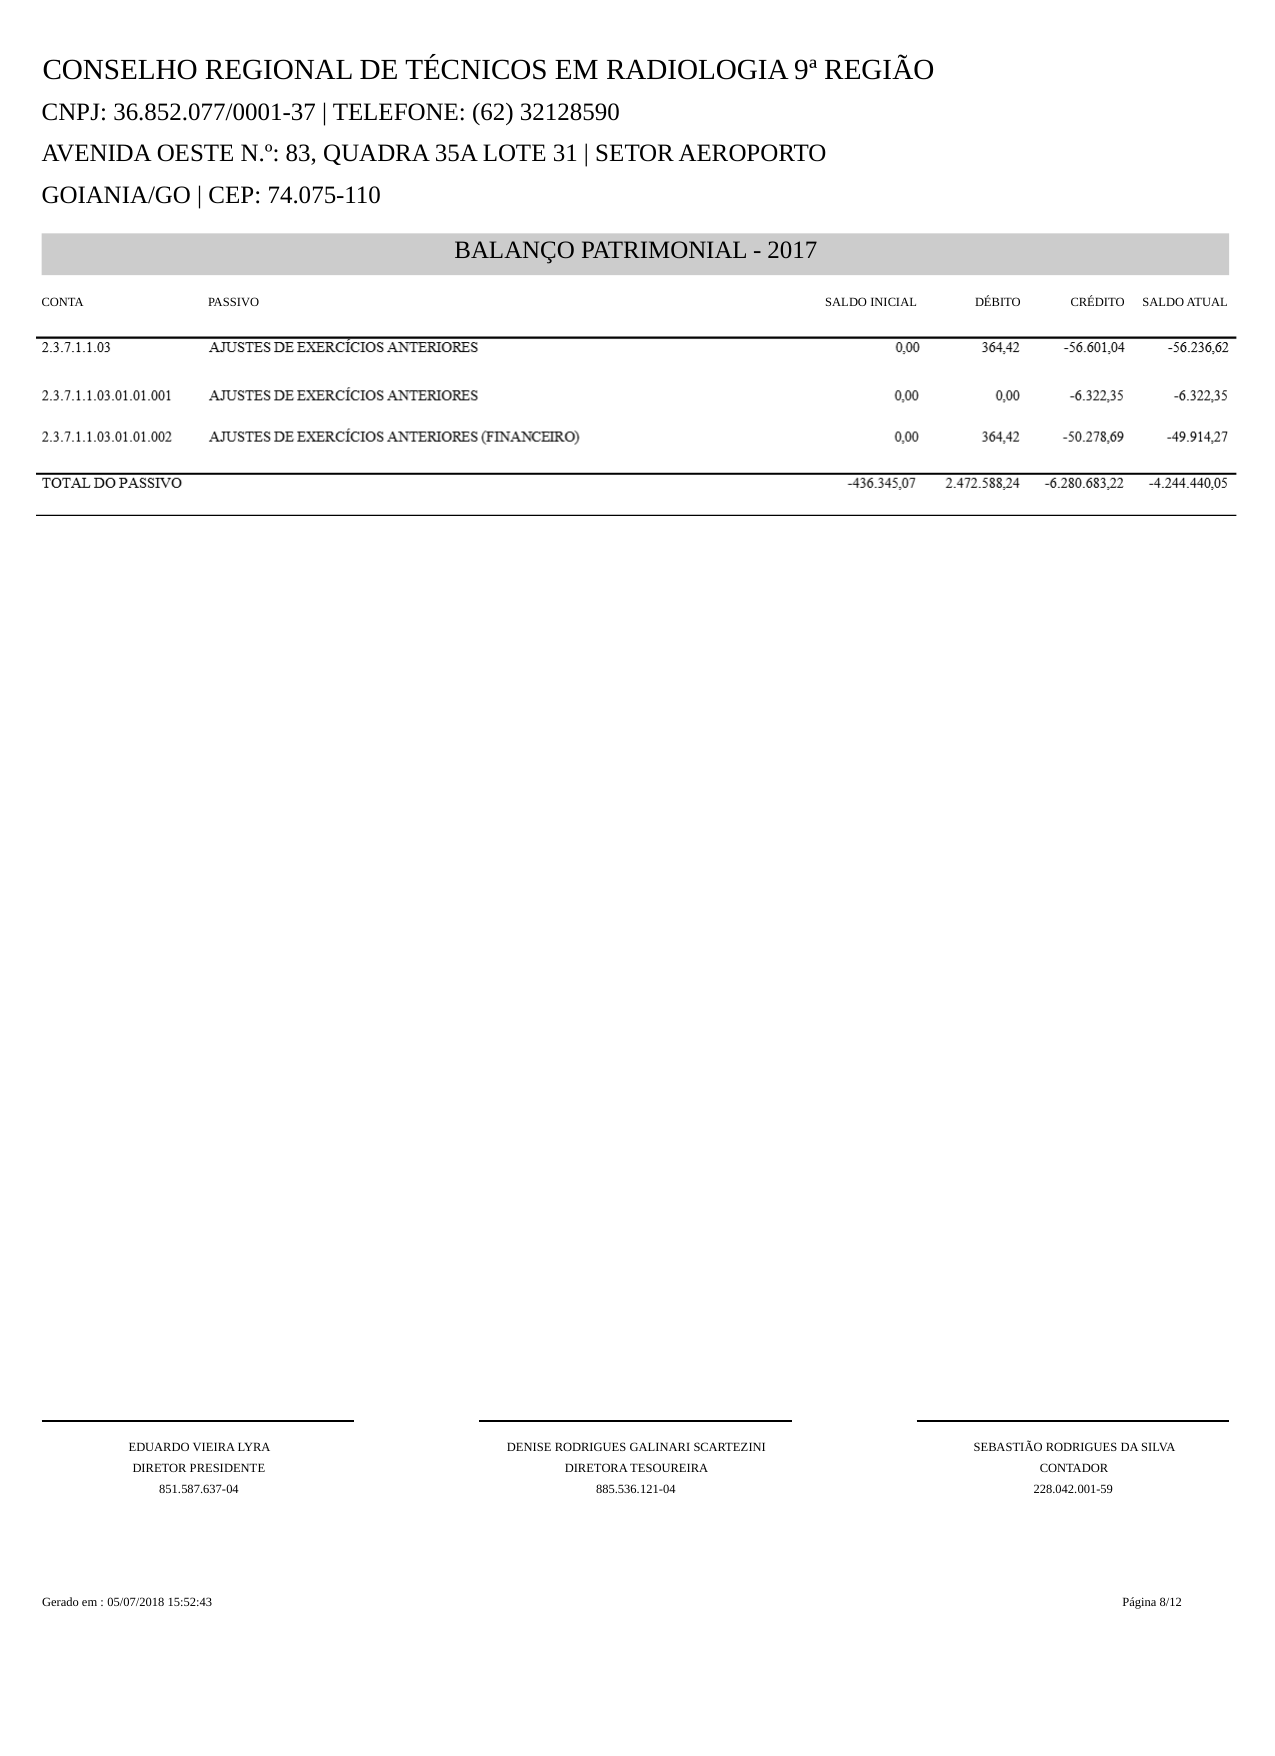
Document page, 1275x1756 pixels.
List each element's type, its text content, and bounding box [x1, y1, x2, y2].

text_box Página 8/12 [1120, 1593, 1190, 1611]
text_box EDUARDO VIEIRA LYRA DIRETOR PRESIDENTE 851.587.637-04 [124, 1433, 273, 1492]
text_box Gerado em : 05/07/2018 15:52:43 [39, 1593, 214, 1611]
text_box CONTA PASSIVO SALDO INICIAL DÉBITO CRÉDITO SALDO ATUAL [39, 293, 1232, 311]
text_box DENISE RODRIGUES GALINARI SCARTEZINI DIRETORA TESOUREIRA 885.536.121-04 [504, 1433, 768, 1492]
text_box BALANÇO PATRIMONIAL - 2017 [41, 233, 1230, 276]
text_box CONSELHO REGIONAL DE TÉCNICOS EM RADIOLOGIA 9ª REGIÃO CNPJ: 36.852.077/0001-37 | TELEFONE: (62) 32128590 AVENIDA OESTE N.º: 83, QUADRA 35A LOTE 31 | SETOR AEROPORTO GOIANIA/GO | CEP: 74.075-110 [39, 50, 942, 207]
text_box SEBASTIÃO RODRIGUES DA SILVA CONTADOR 228.042.001-59 [968, 1433, 1178, 1492]
picture [35, 333, 1237, 517]
